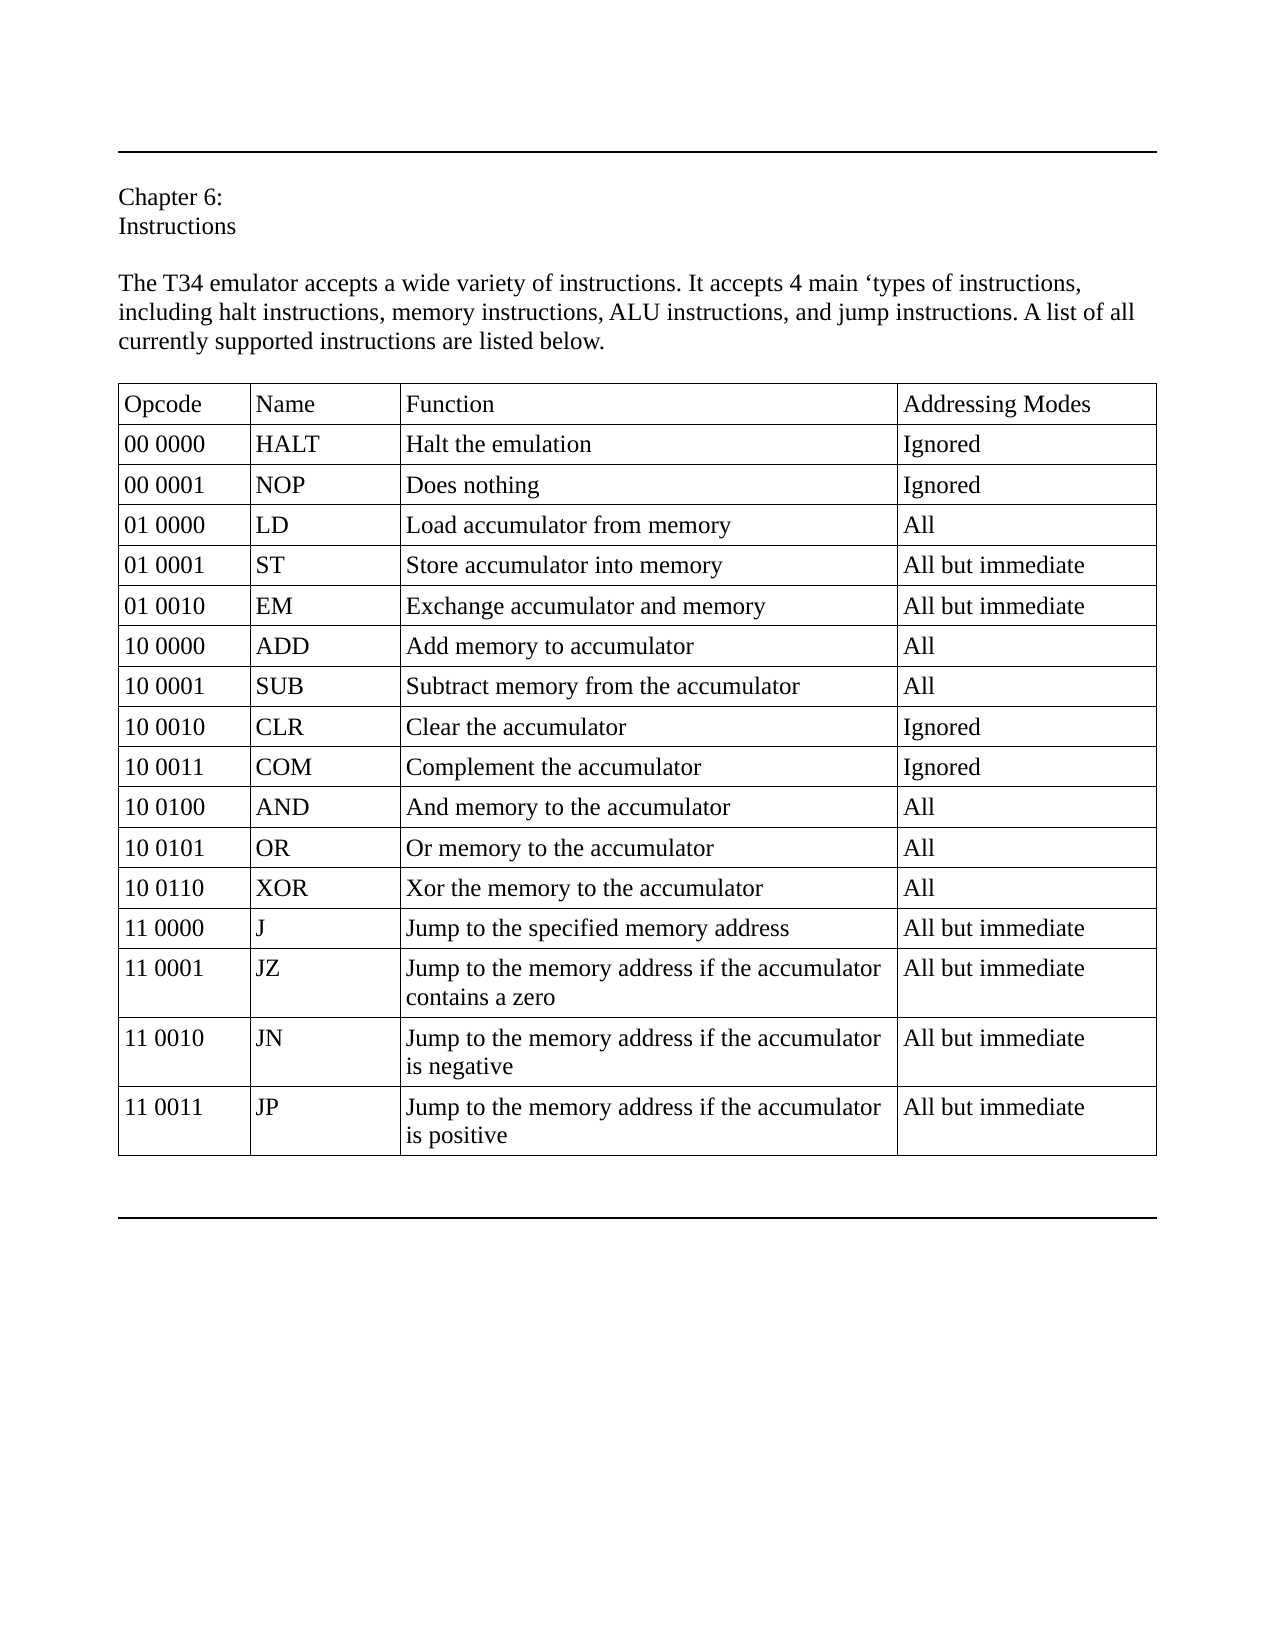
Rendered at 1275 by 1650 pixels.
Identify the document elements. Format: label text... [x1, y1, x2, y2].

table_cell JP [251, 1087, 400, 1155]
table_cell 11 0001 [119, 949, 250, 1017]
table_cell Xor the memory to the accumulator [401, 868, 897, 907]
table_cell Jump to the memory address if the accumulator is positive [401, 1087, 897, 1155]
table_cell Ignored [898, 465, 1156, 504]
table_cell All [898, 868, 1156, 907]
text Instructions [118, 211, 1157, 239]
table_cell 00 0000 [119, 425, 250, 464]
table_cell 11 0011 [119, 1087, 250, 1155]
table_cell Ignored [898, 707, 1156, 746]
table_cell CLR [251, 707, 400, 746]
table_cell All but immediate [898, 1018, 1156, 1086]
table_cell Load accumulator from memory [401, 505, 897, 544]
table_cell 10 0011 [119, 747, 250, 786]
table_cell Clear the accumulator [401, 707, 897, 746]
table_cell NOP [251, 465, 400, 504]
table_cell 10 0000 [119, 626, 250, 666]
table_header Addressing Modes [898, 384, 1156, 424]
table_cell Jump to the specified memory address [401, 909, 897, 948]
table_cell All [898, 787, 1156, 827]
table_cell Subtract memory from the accumulator [401, 667, 897, 706]
table_cell JZ [251, 949, 400, 1017]
table_cell Jump to the memory address if the accumulator is negative [401, 1018, 897, 1086]
table_cell All but immediate [898, 909, 1156, 948]
table_cell 00 0001 [119, 465, 250, 504]
table_cell OR [251, 828, 400, 867]
text The T34 emulator accepts a wide variety of instructions. It accepts 4 main ‘types of instructions, including halt instructions, memory instructions, ALU instructions, and jump instructions. A list of all currently supported instructions are listed below. [118, 268, 1157, 354]
table_cell HALT [251, 425, 400, 464]
table_cell SUB [251, 667, 400, 706]
table_cell AND [251, 787, 400, 827]
table_cell 10 0101 [119, 828, 250, 867]
table_cell Store accumulator into memory [401, 546, 897, 585]
table_cell 10 0100 [119, 787, 250, 827]
table_cell 10 0001 [119, 667, 250, 706]
table_cell JN [251, 1018, 400, 1086]
table_cell Ignored [898, 425, 1156, 464]
table_cell And memory to the accumulator [401, 787, 897, 827]
table_cell All but immediate [898, 586, 1156, 625]
table_cell 01 0000 [119, 505, 250, 544]
table_cell 01 0001 [119, 546, 250, 585]
table_cell EM [251, 586, 400, 625]
table_cell Complement the accumulator [401, 747, 897, 786]
table_cell All [898, 667, 1156, 706]
table_cell J [251, 909, 400, 948]
table_cell All [898, 626, 1156, 666]
table_cell Add memory to accumulator [401, 626, 897, 666]
table_header Opcode [119, 384, 250, 424]
table_cell Or memory to the accumulator [401, 828, 897, 867]
table_cell XOR [251, 868, 400, 907]
table_cell All [898, 505, 1156, 544]
table_cell ADD [251, 626, 400, 666]
table_cell Exchange accumulator and memory [401, 586, 897, 625]
text Chapter 6: [118, 182, 1157, 211]
table_cell COM [251, 747, 400, 786]
table_cell Jump to the memory address if the accumulator contains a zero [401, 949, 897, 1017]
table_cell All but immediate [898, 949, 1156, 1017]
table_cell Halt the emulation [401, 425, 897, 464]
table_cell ST [251, 546, 400, 585]
table_cell 11 0010 [119, 1018, 250, 1086]
table_cell 10 0010 [119, 707, 250, 746]
table_cell 10 0110 [119, 868, 250, 907]
table_cell LD [251, 505, 400, 544]
table_cell All [898, 828, 1156, 867]
table_cell All but immediate [898, 1087, 1156, 1155]
table_cell 01 0010 [119, 586, 250, 625]
table_cell All but immediate [898, 546, 1156, 585]
table_cell Ignored [898, 747, 1156, 786]
table_header Name [251, 384, 400, 424]
table_header Function [401, 384, 897, 424]
table_cell Does nothing [401, 465, 897, 504]
table_cell 11 0000 [119, 909, 250, 948]
